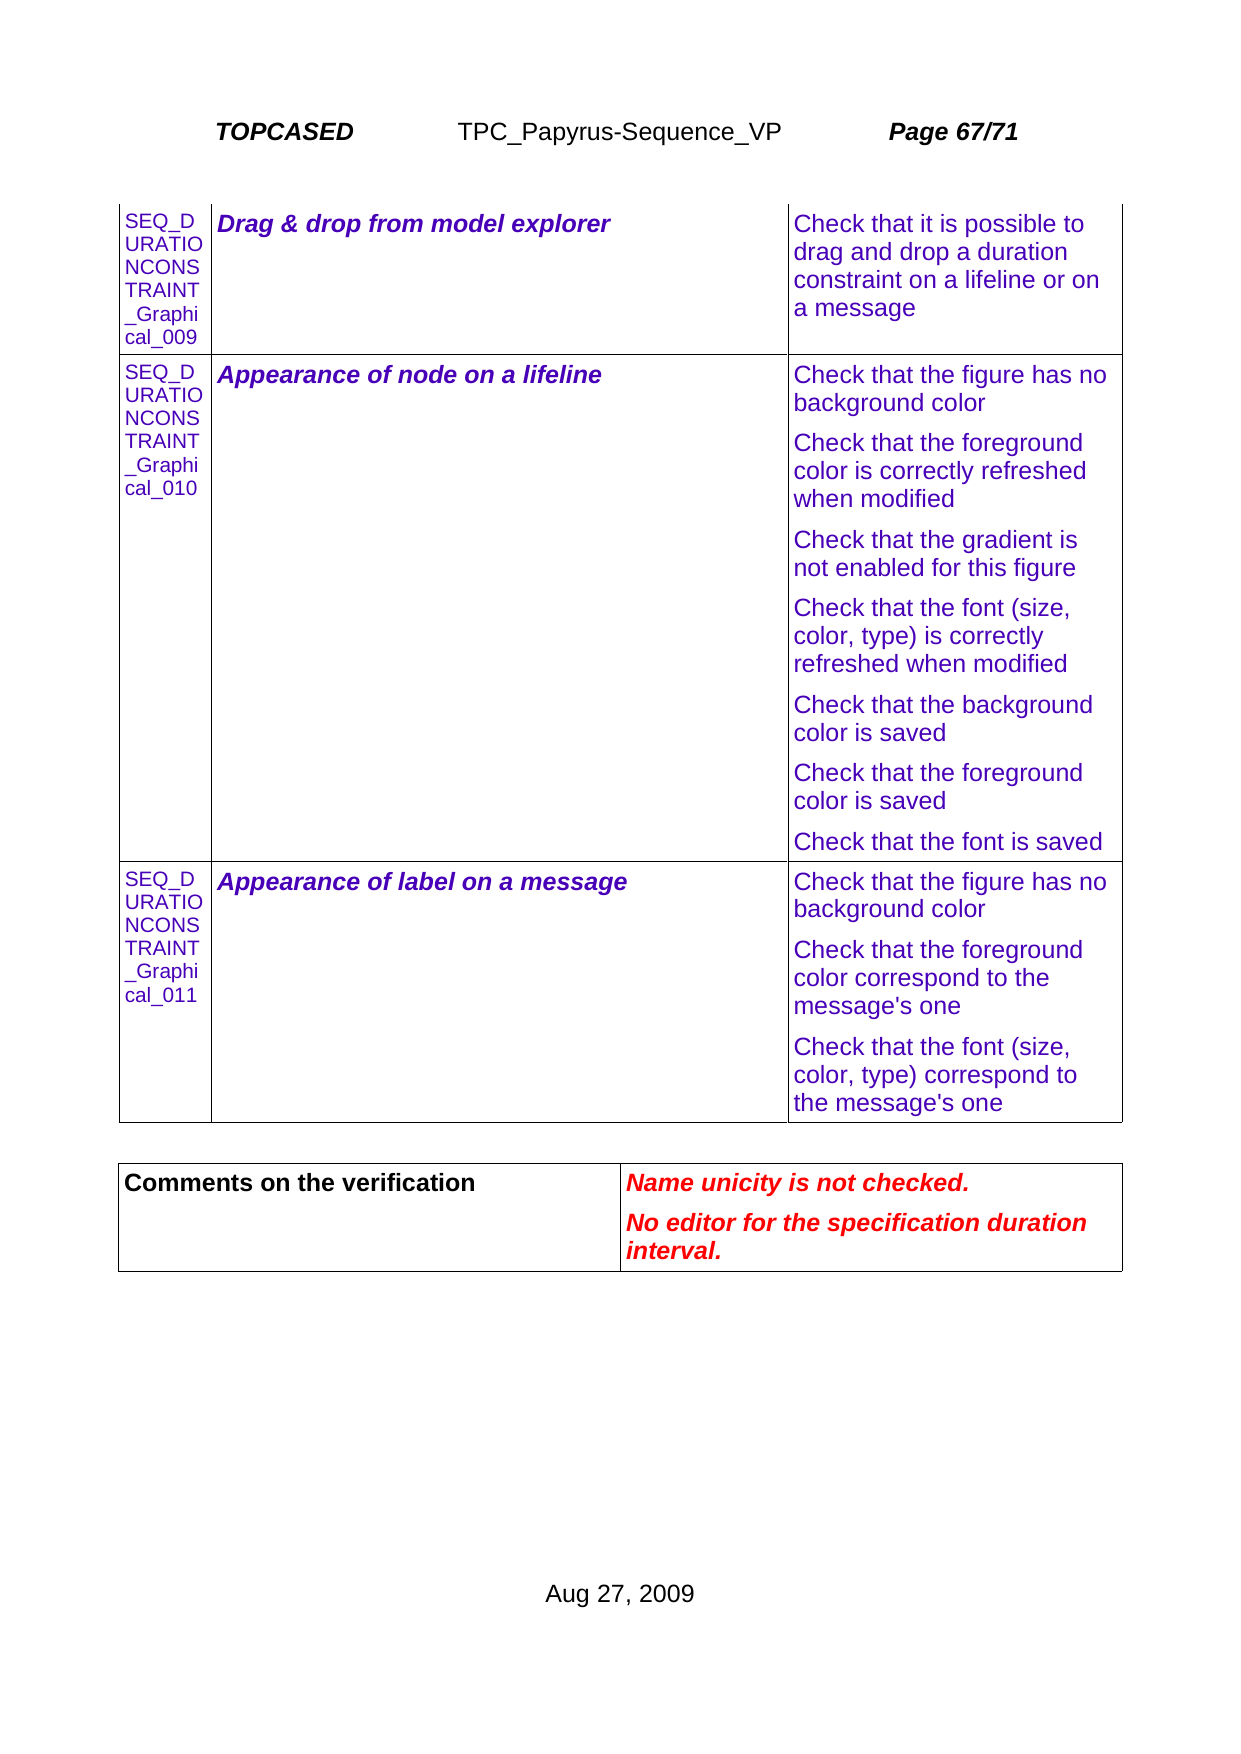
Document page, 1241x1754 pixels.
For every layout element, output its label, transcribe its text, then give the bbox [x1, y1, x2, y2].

table_header Comments on the verification [119, 1164, 620, 1271]
table_cell Drag & drop from model explorer [212, 204, 787, 354]
table_cell SEQ_DURATIONCONSTRAINT_Graphical_011 [120, 862, 211, 1122]
table_cell Check that the figure has no background color Check that the foreground color correspond to the message's one Check that the font (size, color, type) correspond to the message's one [789, 862, 1122, 1122]
table_cell Check that it is possible to drag and drop a duration constraint on a lifeline or on a message [789, 204, 1122, 354]
table_cell Check that the figure has no background color Check that the foreground color is correctly refreshed when modified Check that the gradient is not enabled for this figure Check that the font (size, color, type) is correctly refreshed when modified Check that the background color is saved Check that the foreground color is saved Check that the font is saved [789, 355, 1122, 861]
table_cell SEQ_DURATIONCONSTRAINT_Graphical_009 [120, 204, 211, 354]
table_cell Appearance of node on a lifeline [212, 355, 787, 861]
table_cell SEQ_DURATIONCONSTRAINT_Graphical_010 [120, 355, 211, 861]
table_header Name unicity is not checked. No editor for the specification duration interval. [621, 1164, 1122, 1271]
table_cell Appearance of label on a message [212, 862, 787, 1122]
